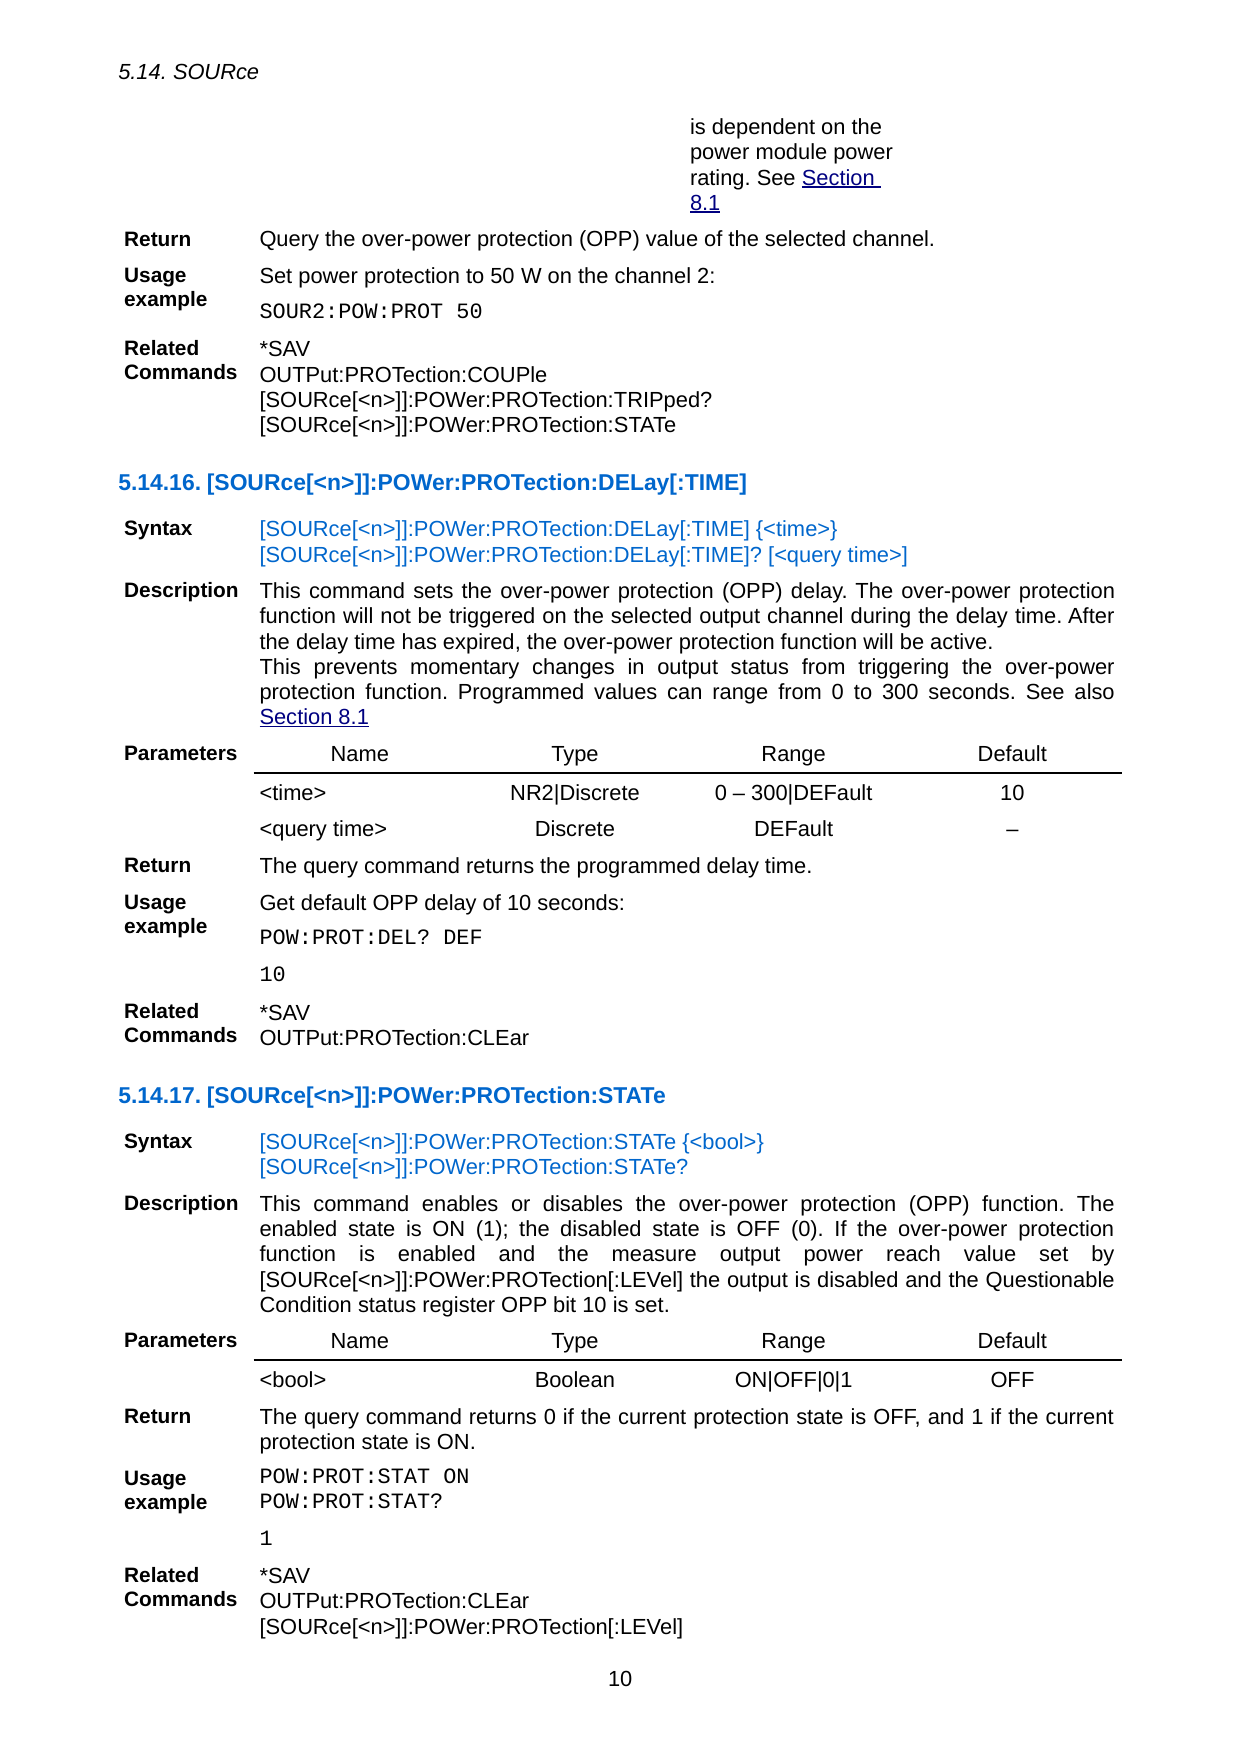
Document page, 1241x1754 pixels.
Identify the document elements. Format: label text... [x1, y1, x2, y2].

table_cell Query the over-power protection (OPP) value of the selected channel. [254, 221, 1122, 257]
table_cell <time> [254, 774, 465, 811]
table_cell Description [118, 573, 253, 735]
table_cell <query time> [254, 811, 465, 847]
table_cell Parameters [118, 735, 253, 811]
table_cell The query command returns the programmed delay time. [254, 847, 1122, 884]
table_cell 10 [903, 774, 1122, 811]
table_cell NR2|Discrete [465, 774, 684, 811]
table_header [SOURce[<n>]]:POWer:PROTection:DELay[:TIME] {<time>} [SOURce[<n>]]:POWer:PROTection:DELay[:TIME]? [<query time>] [254, 511, 1122, 572]
table_cell Related Commands [118, 1558, 253, 1644]
table_cell – [903, 811, 1122, 847]
table_cell [431, 106, 684, 221]
table_cell Default [903, 735, 1122, 772]
table_cell [118, 106, 253, 221]
table_cell Boolean [465, 1361, 684, 1398]
table_cell OFF [903, 1361, 1122, 1398]
table_cell This command enables or disables the over-power protection (OPP) function. The enabled state is ON (1); the disabled state is OFF (0). If the over-power protection function is enabled and the measure output power reach value set by [SOURce[<n>]]:POWer:PROTection[:LEVel] the output is disabled and the Questionable Condition status register OPP bit 10 is set. [254, 1185, 1122, 1323]
table_cell Discrete [465, 811, 684, 847]
table_cell Usage example [118, 1460, 253, 1557]
table_cell DEFault [684, 811, 903, 847]
table_cell Parameters [118, 1323, 253, 1398]
table_cell This command sets the over-power protection (OPP) delay. The over-power protection function will not be triggered on the selected output channel during the delay time. After the delay time has expired, the over-power protection function will be active. This prevents momentary changes in output status from triggering the over-power protection function. Programmed values can range from 0 to 300 seconds. See also Section 8.1 [254, 573, 1122, 735]
table_cell Get default OPP delay of 10 seconds: POW:PROT:DEL? DEF 10 [254, 884, 1122, 994]
subtitle [SOURce[<n>]]:POWer:PROTection:DELay[:TIME] [118, 469, 1122, 496]
table_cell The query command returns 0 if the current protection state is OFF, and 1 if the current protection state is ON. [254, 1398, 1122, 1460]
table_cell Name [254, 1323, 465, 1359]
table_cell [903, 106, 1122, 221]
table_cell Description [118, 1185, 253, 1323]
table_cell ON|OFF|0|1 [684, 1361, 903, 1398]
table_cell Type [465, 735, 684, 772]
table_cell POW:PROT:STAT ON POW:PROT:STAT? 1 [254, 1460, 1122, 1557]
table_cell Type [465, 1323, 684, 1359]
table_cell Range [684, 1323, 903, 1359]
table_cell Range [684, 735, 903, 772]
subtitle [SOURce[<n>]]:POWer:PROTection:STATe [118, 1082, 1122, 1108]
table_cell Set power protection to 50 W on the channel 2: SOUR2:POW:PROT 50 [254, 257, 1122, 331]
table_cell Related Commands [118, 331, 253, 443]
table_cell Related Commands [118, 994, 253, 1056]
table_cell [254, 106, 431, 221]
table_cell Return [118, 1398, 253, 1460]
table_header Syntax [118, 511, 253, 572]
table_cell *SAV OUTPut:PROTection:CLEar [254, 994, 1122, 1056]
table_cell Default [903, 1323, 1122, 1359]
table_header Syntax [118, 1123, 253, 1185]
table_cell 0 – 300|DEFault [684, 774, 903, 811]
table_cell *SAV OUTPut:PROTection:CLEar [SOURce[<n>]]:POWer:PROTection[:LEVel] [254, 1558, 1122, 1644]
table_cell *SAV OUTPut:PROTection:COUPle [SOURce[<n>]]:POWer:PROTection:TRIPped? [SOURce[<n>]]:POWer:PROTection:STATe [254, 331, 1122, 443]
table_cell Usage example [118, 257, 253, 331]
table_cell Return [118, 847, 253, 884]
table_cell [118, 811, 253, 847]
table_header [SOURce[<n>]]:POWer:PROTection:STATe {<bool>} [SOURce[<n>]]:POWer:PROTection:STATe? [254, 1123, 1122, 1185]
table_cell Name [254, 735, 465, 772]
table_cell Usage example [118, 884, 253, 994]
table_cell <bool> [254, 1361, 465, 1398]
table_cell Return [118, 221, 253, 257]
table_cell is dependent on the power module power rating. See Section 8.1 [684, 106, 903, 221]
